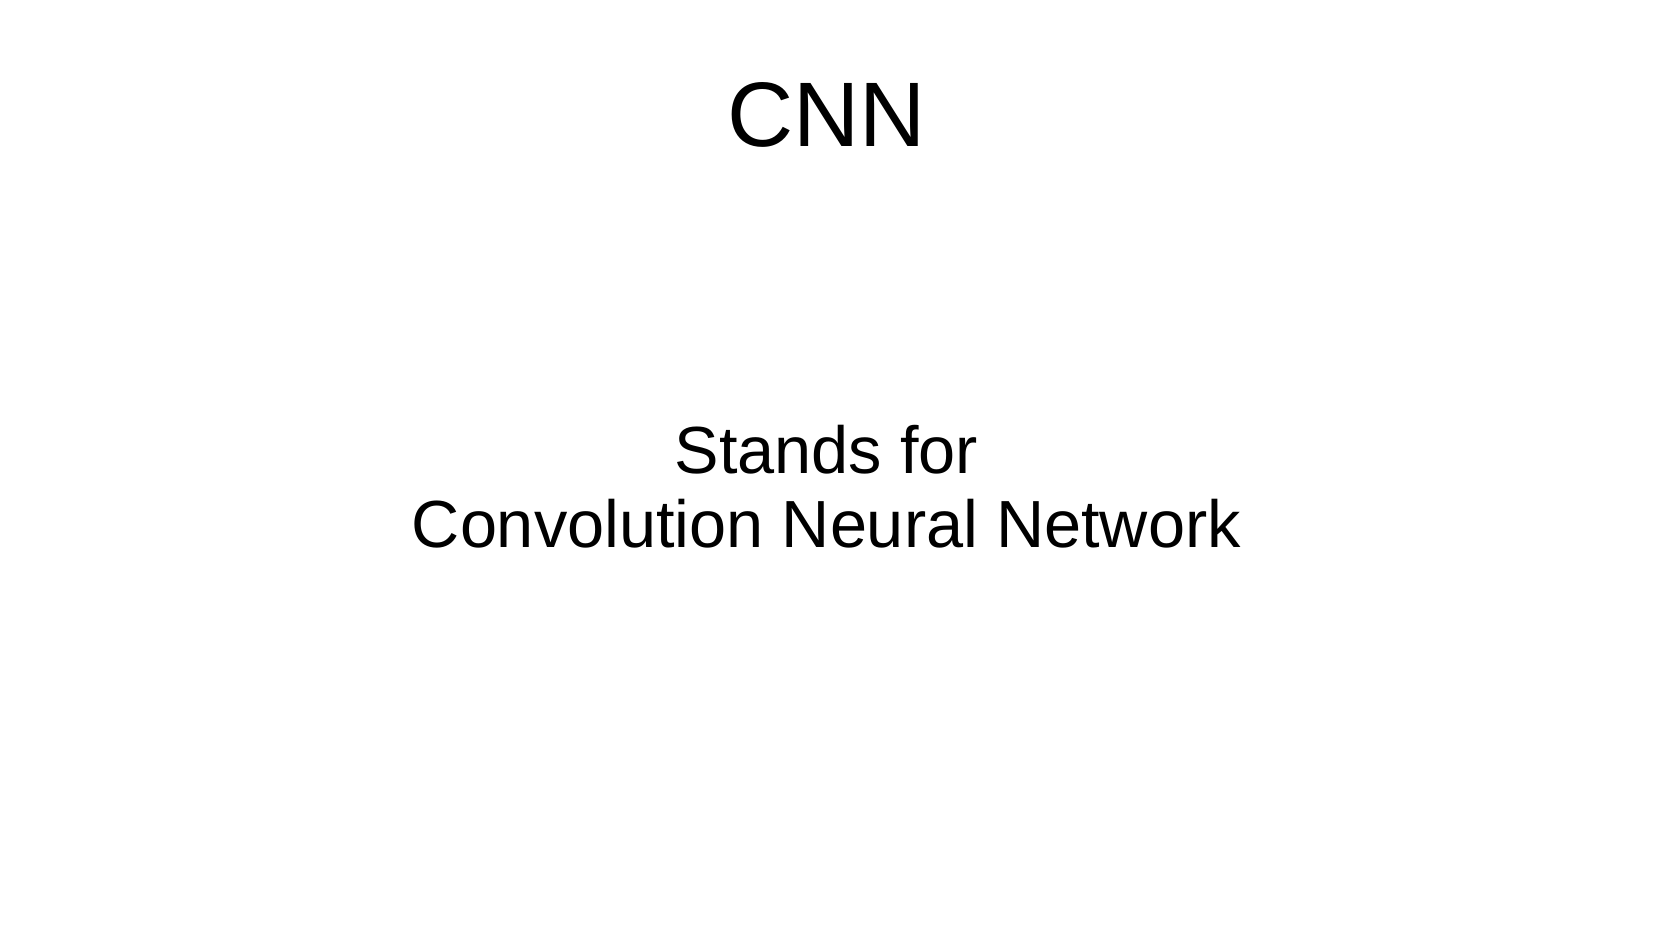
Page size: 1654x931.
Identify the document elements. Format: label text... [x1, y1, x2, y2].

subtitle Stands for Convolution Neural Network [82, 217, 1571, 758]
title CNN [82, 37, 1571, 193]
